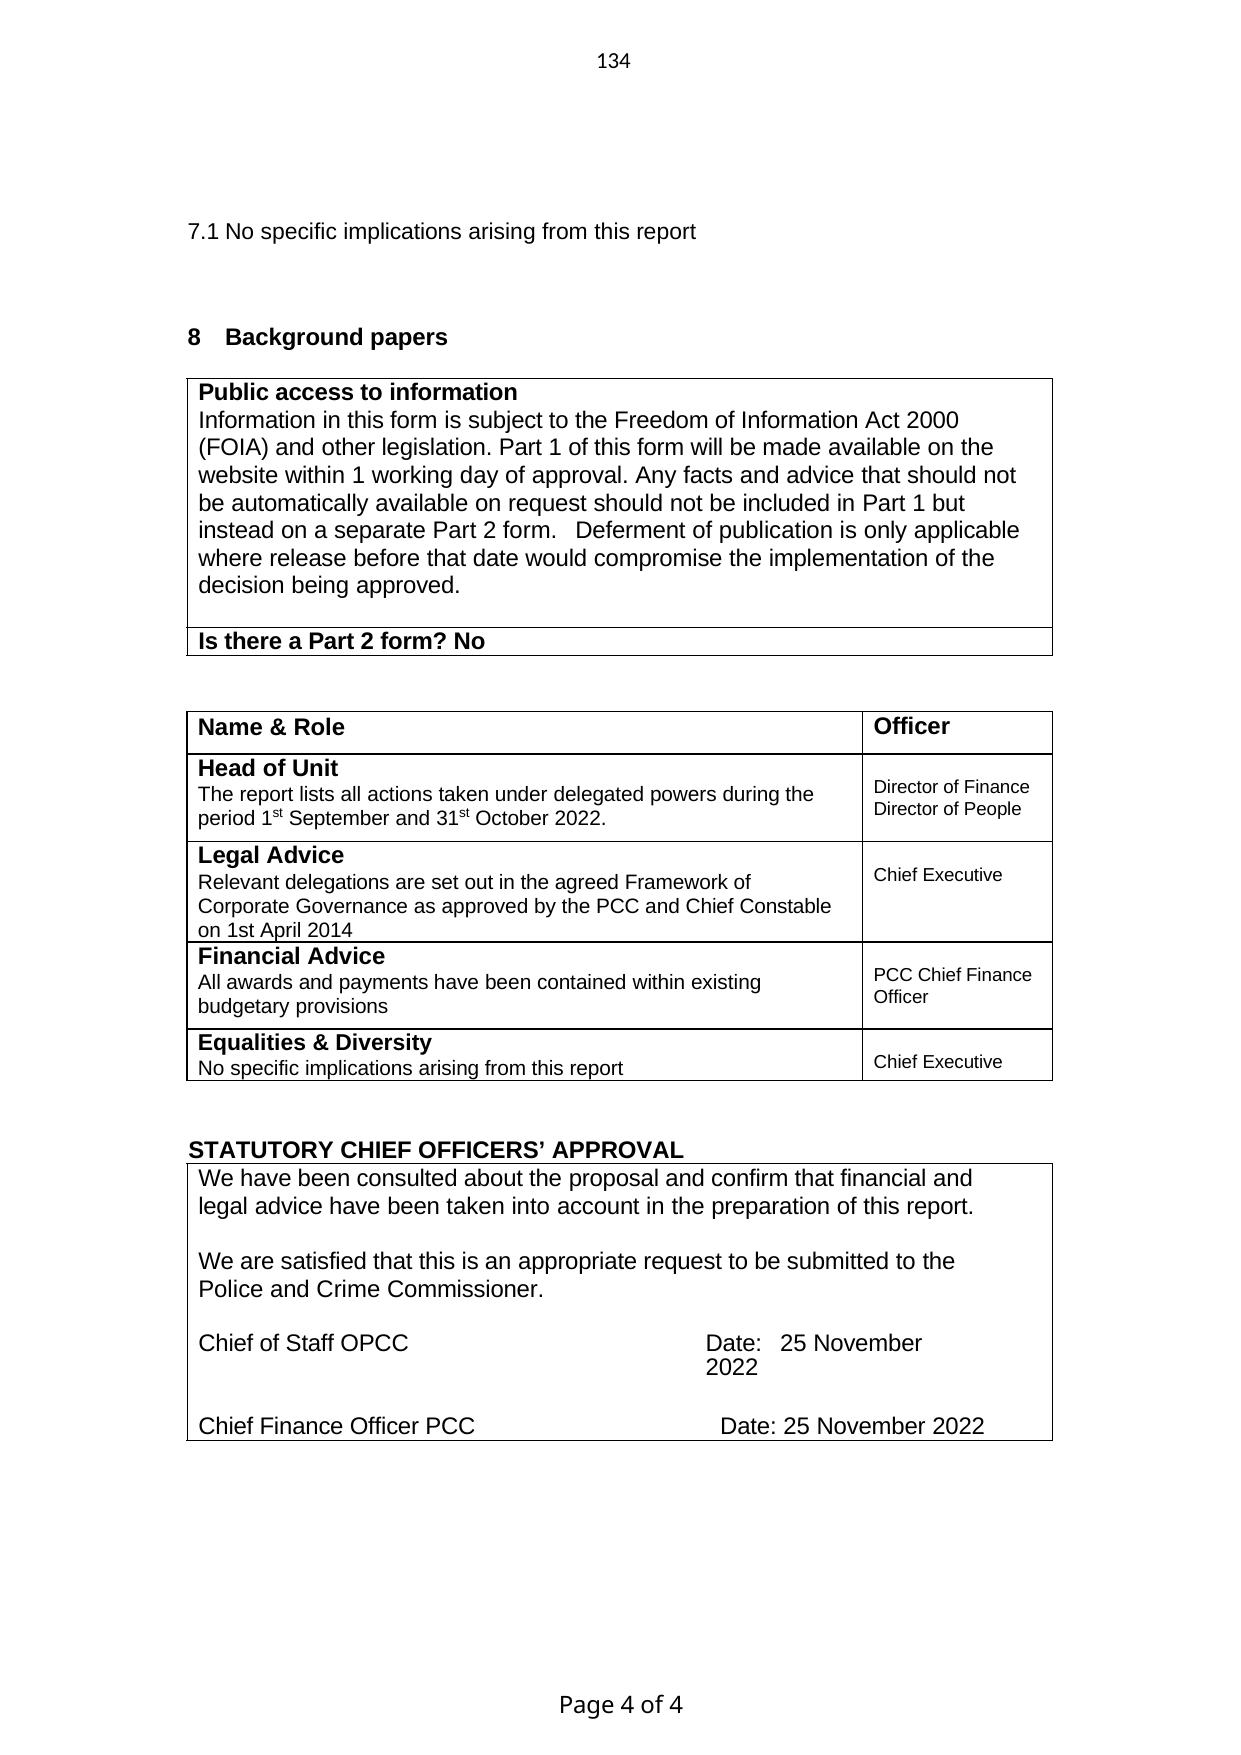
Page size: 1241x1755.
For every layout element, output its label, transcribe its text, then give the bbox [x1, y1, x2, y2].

list No specific implications arising from this report [187, 218, 1066, 244]
list Background papers [187, 323, 1066, 351]
table_cell Chief Executive [863, 1030, 1052, 1080]
text STATUTORY CHIEF OFFICERS’ APPROVAL [188, 1136, 1066, 1164]
table_header Officer [863, 712, 1052, 753]
table_cell Chief Executive [863, 842, 1052, 941]
table_cell Equalities & Diversity No specific implications arising from this report [188, 1030, 862, 1080]
table_cell Legal Advice Relevant delegations are set out in the agreed Framework of Corporate Governance as approved by the PCC and Chief Constable on 1st April 2014 [188, 842, 862, 941]
text Page 4 of 4 [558, 1688, 683, 1721]
table_cell Head of Unit The report lists all actions taken under delegated powers during the period 1st September and 31st October 2022. [188, 755, 862, 841]
table_header Name & Role [188, 712, 862, 753]
table_cell Financial Advice All awards and payments have been contained within existing budgetary provisions [188, 943, 862, 1028]
table_cell Director of Finance Director of People [863, 755, 1052, 841]
table_cell PCC Chief Finance Officer [863, 943, 1052, 1028]
